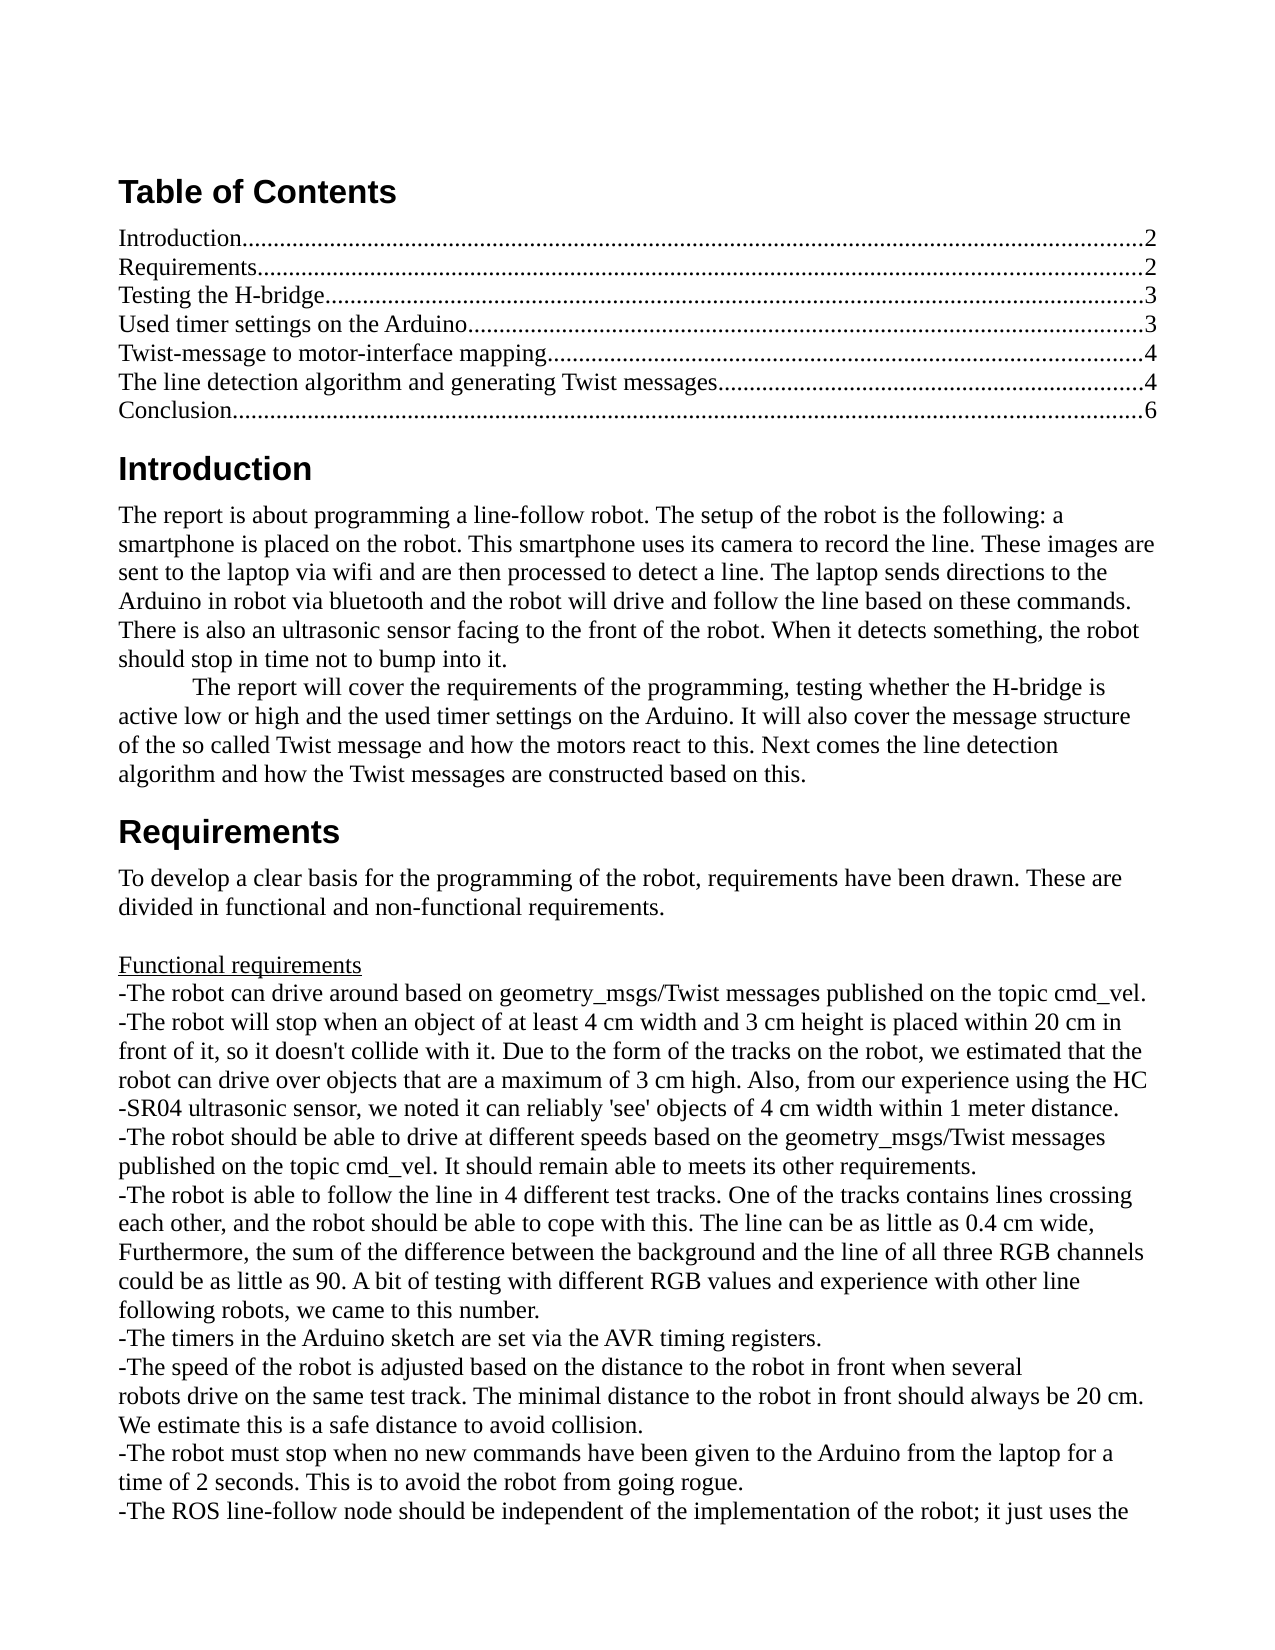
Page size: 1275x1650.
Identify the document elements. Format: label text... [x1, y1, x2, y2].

text -The robot will stop when an object of at least 4 cm width and 3 cm height is placed within 20 cm in front of it, so it doesn't collide with it. Due to the form of the tracks on the robot, we estimated that the robot can drive over objects that are a maximum of 3 cm high. Also, from our experience using the HC -SR04 ultrasonic sensor, we noted it can reliably 'see' objects of 4 cm width within 1 meter distance. [118, 1007, 1157, 1122]
text -The robot is able to follow the line in 4 different test tracks. One of the tracks contains lines crossing each other, and the robot should be able to cope with this. The line can be as little as 0.4 cm wide, Furthermore, the sum of the difference between the background and the line of all three RGB channels could be as little as 90. A bit of testing with different RGB values and experience with other line following robots, we came to this number. [118, 1180, 1157, 1323]
text The report is about programming a line-follow robot. The setup of the robot is the following: a smartphone is placed on the robot. This smartphone uses its camera to record the line. These images are sent to the laptop via wifi and are then processed to detect a line. The laptop sends directions to the Arduino in robot via bluetooth and the robot will drive and follow the line based on these commands. There is also an ultrasonic sensor facing to the front of the robot. When it detects something, the robot should stop in time not to bump into it. [118, 500, 1157, 672]
text To develop a clear basis for the programming of the robot, requirements have been drawn. These are divided in functional and non-functional requirements. [118, 863, 1157, 921]
subtitle Table of Contents [118, 172, 1157, 210]
text Twist-message to motor-interface mapping 4 [118, 338, 1157, 367]
text -The speed of the robot is adjusted based on the distance to the robot in front when several [118, 1352, 1157, 1381]
text -The timers in the Arduino sketch are set via the AVR timing registers. [118, 1323, 1157, 1352]
text Requirements 2 [118, 252, 1157, 280]
text Introduction 2 [118, 223, 1157, 252]
text The line detection algorithm and generating Twist messages 4 [118, 367, 1157, 395]
text Functional requirements [118, 950, 1157, 978]
text -The robot must stop when no new commands have been given to the Arduino from the laptop for a time of 2 seconds. This is to avoid the robot from going rogue. [118, 1438, 1157, 1496]
text Used timer settings on the Arduino 3 [118, 309, 1157, 338]
text Conclusion 6 [118, 395, 1157, 424]
text -The robot can drive around based on geometry_msgs/Twist messages published on the topic cmd_vel. [118, 978, 1157, 1007]
text robots drive on the same test track. The minimal distance to the robot in front should always be 20 cm. We estimate this is a safe distance to avoid collision. [118, 1381, 1157, 1438]
text The report will cover the requirements of the programming, testing whether the H-bridge is active low or high and the used timer settings on the Arduino. It will also cover the message structure of the so called Twist message and how the motors react to this. Next comes the line detection algorithm and how the Twist messages are constructed based on this. [118, 672, 1157, 787]
subtitle Introduction [118, 449, 1157, 487]
text -The ROS line-follow node should be independent of the implementation of the robot; it just uses the [118, 1496, 1157, 1525]
text Testing the H-bridge 3 [118, 280, 1157, 309]
subtitle Requirements [118, 812, 1157, 851]
text -The robot should be able to drive at different speeds based on the geometry_msgs/Twist messages published on the topic cmd_vel. It should remain able to meets its other requirements. [118, 1122, 1157, 1180]
